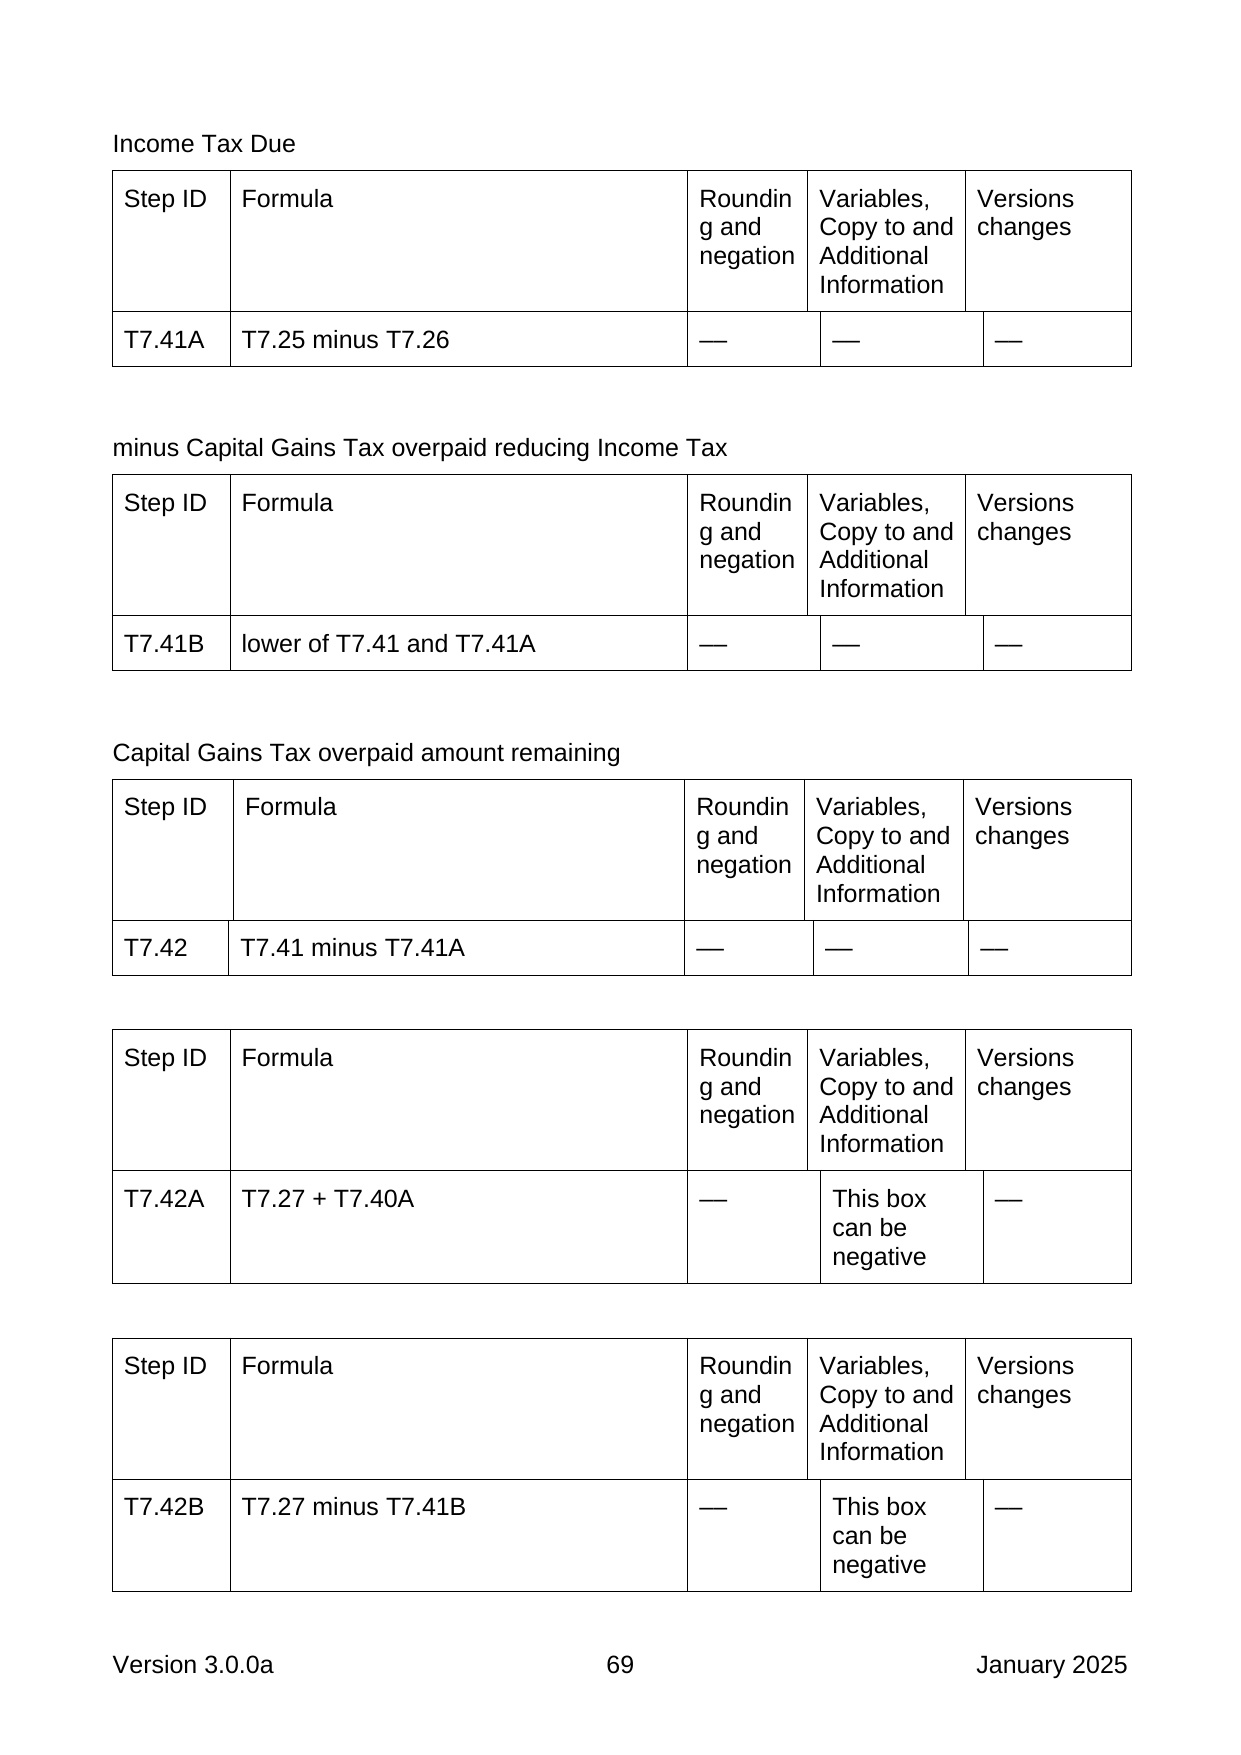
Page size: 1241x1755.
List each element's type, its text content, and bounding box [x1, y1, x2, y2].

table_cell This box can be negative [821, 1171, 983, 1283]
table_header Variables, Copy to and Additional Information [805, 780, 963, 920]
table_header Rounding and negation [688, 1339, 807, 1478]
table_cell T7.42B [113, 1480, 230, 1591]
table_cell T7.27 + T7.40A [231, 1171, 687, 1283]
table_header Formula [231, 1339, 687, 1478]
table_cell T7.42A [113, 1171, 230, 1283]
table_header Versions changes [964, 780, 1131, 920]
table_cell –– [688, 312, 820, 366]
table_header Versions changes [966, 1030, 1131, 1170]
table_cell T7.42 [113, 921, 228, 974]
table_header Formula [231, 475, 687, 615]
table_cell –– [984, 1480, 1131, 1591]
table_header Rounding and negation [688, 1030, 807, 1170]
table_header Step ID [113, 475, 230, 615]
table_cell This box can be negative [821, 1480, 983, 1591]
table_header Variables, Copy to and Additional Information [808, 1030, 965, 1170]
table_header Formula [231, 1030, 687, 1170]
table_cell T7.27 minus T7.41B [231, 1480, 687, 1591]
text minus Capital Gains Tax overpaid reducing Income Tax [112, 433, 1128, 462]
table_cell –– [984, 312, 1131, 366]
table_cell –– [984, 616, 1131, 670]
table_cell –– [821, 312, 983, 366]
table_cell –– [969, 921, 1131, 974]
table_cell –– [685, 921, 813, 974]
table_header Rounding and negation [688, 475, 807, 615]
table_header Variables, Copy to and Additional Information [808, 475, 965, 615]
table_cell –– [821, 616, 983, 670]
table_header Versions changes [966, 1339, 1131, 1478]
table_header Variables, Copy to and Additional Information [808, 1339, 965, 1478]
table_cell –– [688, 1480, 820, 1591]
table_header Variables, Copy to and Additional Information [808, 171, 965, 311]
table_header Step ID [113, 780, 233, 920]
table_header Formula [231, 171, 687, 311]
table_cell –– [984, 1171, 1131, 1283]
table_header Step ID [113, 1030, 230, 1170]
table_cell –– [814, 921, 968, 974]
table_cell –– [688, 1171, 820, 1283]
table_header Formula [234, 780, 684, 920]
text Capital Gains Tax overpaid amount remaining [112, 737, 1128, 766]
table_cell T7.41A [113, 312, 230, 366]
table_header Versions changes [966, 171, 1131, 311]
text Income Tax Due [112, 129, 1128, 157]
table_cell T7.41 minus T7.41A [229, 921, 684, 974]
table_header Step ID [113, 171, 230, 311]
table_header Versions changes [966, 475, 1131, 615]
table_header Rounding and negation [688, 171, 807, 311]
table_cell –– [688, 616, 820, 670]
table_cell T7.41B [113, 616, 230, 670]
table_cell T7.25 minus T7.26 [231, 312, 687, 366]
table_header Step ID [113, 1339, 230, 1478]
table_header Rounding and negation [685, 780, 804, 920]
table_cell lower of T7.41 and T7.41A [231, 616, 687, 670]
